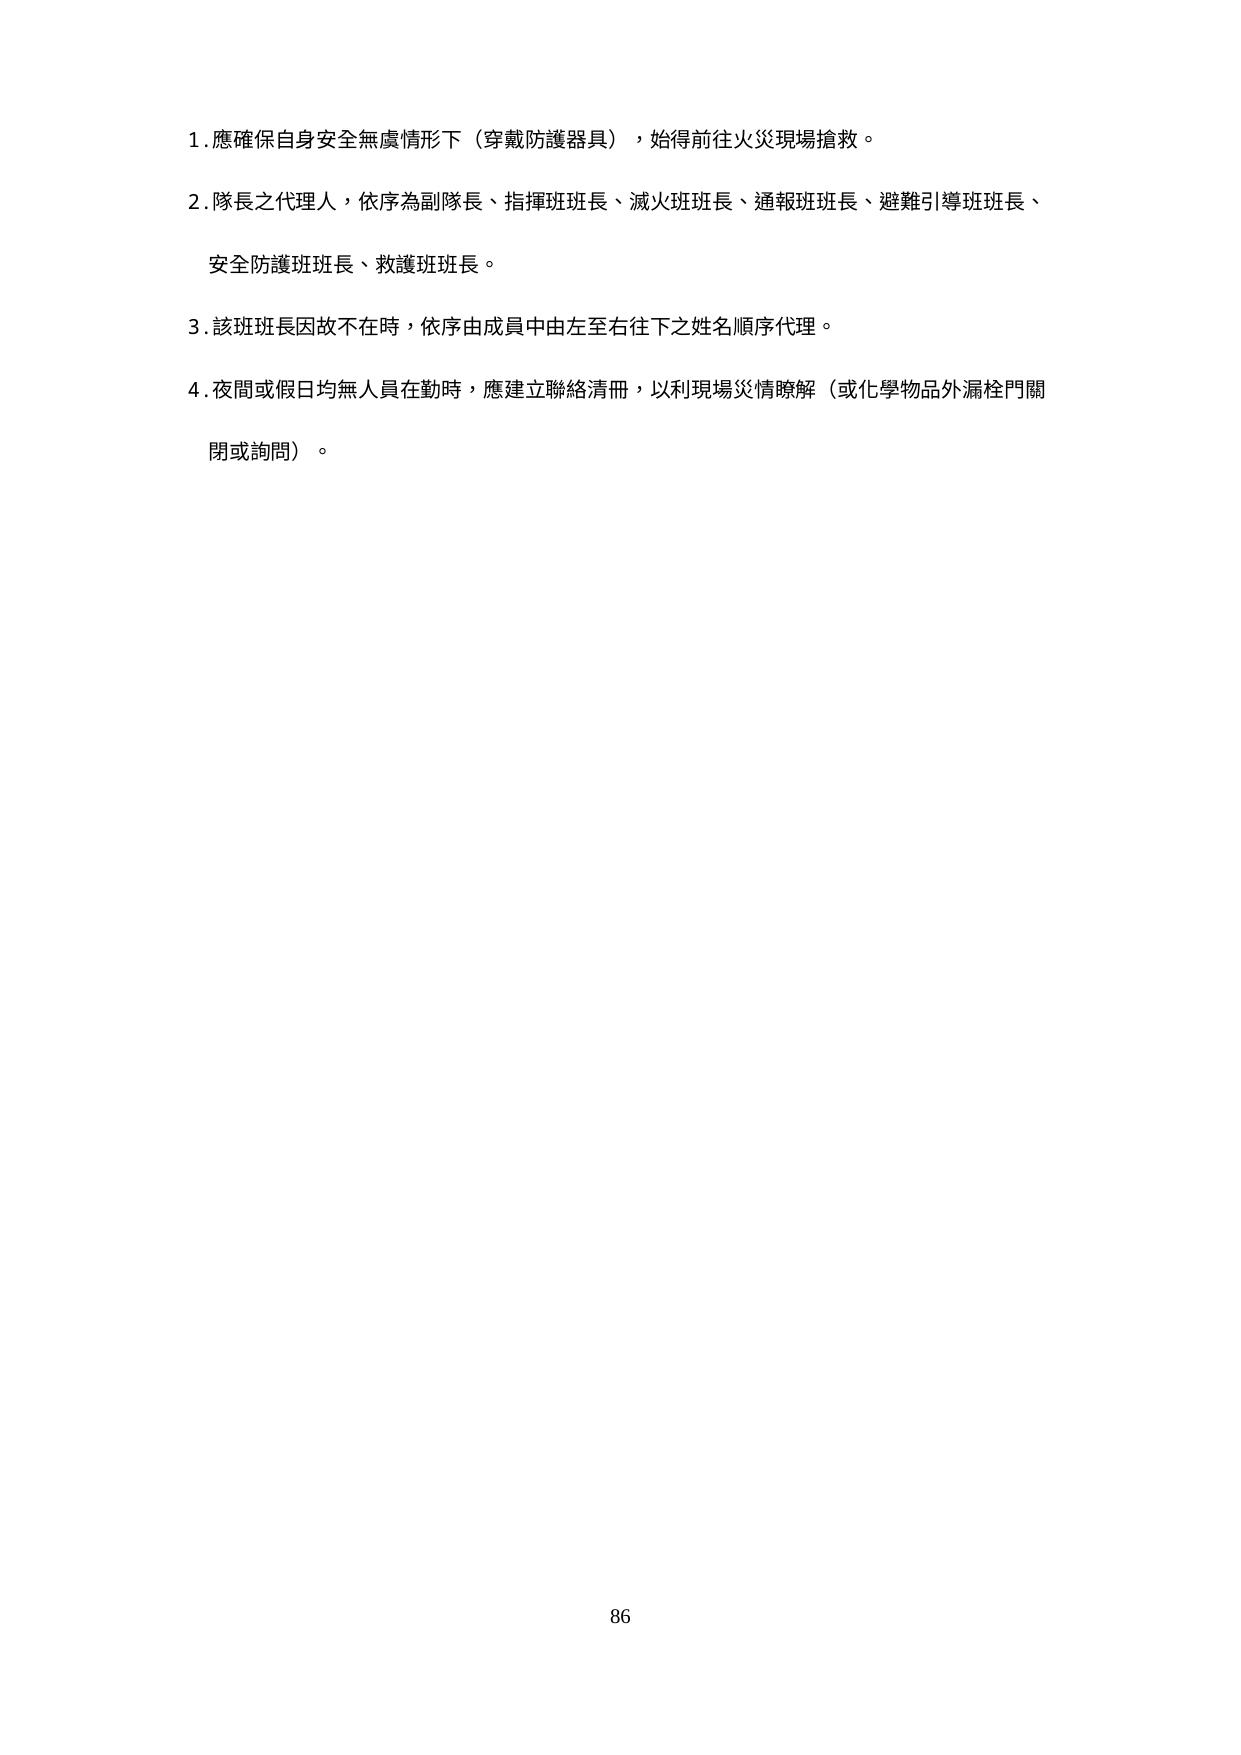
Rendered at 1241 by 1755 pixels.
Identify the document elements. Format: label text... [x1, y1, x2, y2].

text 3.該班班長因故不在時，依序由成員中由左至右往下之姓名順序代理。 [187, 284, 1053, 346]
text 2.隊長之代理人，依序為副隊長、指揮班班長、滅火班班長、通報班班長、避難引導班班長、安全防護班班長、救護班班長。 [187, 159, 1053, 284]
text 1.應確保自身安全無虞情形下（穿戴防護器具），始得前往火災現場搶救。 [187, 96, 1053, 159]
text 4.夜間或假日均無人員在勤時，應建立聯絡清冊，以利現場災情瞭解（或化學物品外漏栓門關閉或詢問）。 [187, 346, 1053, 471]
